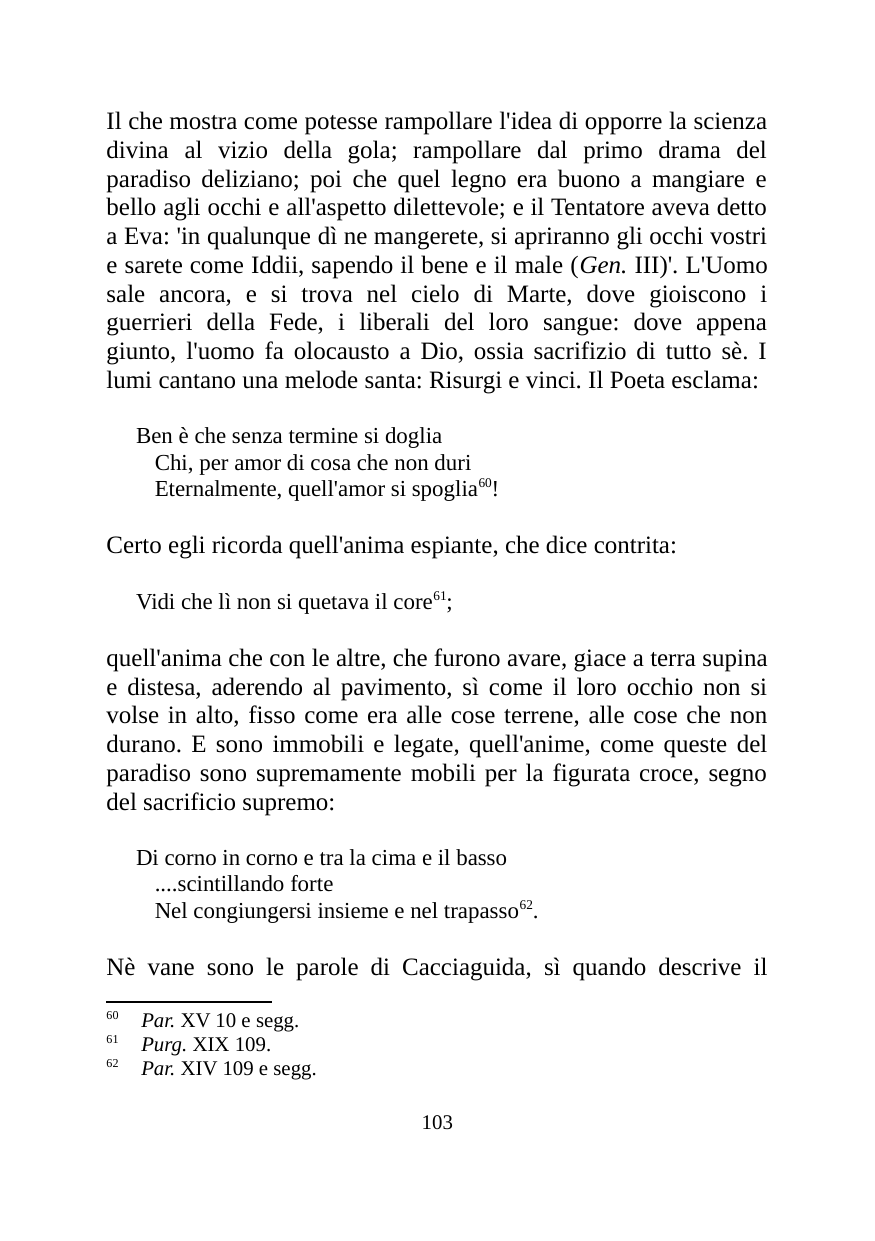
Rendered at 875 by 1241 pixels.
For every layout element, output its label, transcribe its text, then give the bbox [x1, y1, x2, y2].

text ....scintillando forte [125, 871, 768, 897]
text Di corno in corno e tra la cima e il basso [106, 844, 768, 871]
text Eternalmente, quell'amor si spoglia! [125, 475, 768, 502]
text Nè vane sono le parole di Cacciaguida, sì quando descrive il [106, 952, 768, 981]
text Il che mostra come potesse rampollare l'idea di opporre la scienza divina al vizio della gola; rampollare dal primo drama del paradiso deliziano; poi che quel legno era buono a mangiare e bello agli occhi e all'aspetto dilettevole; e il Tentatore aveva detto a Eva: 'in qualunque dì ne mangerete, si apriranno gli occhi vostri e sarete come Iddii, sapendo il bene e il male (Gen. III)'. L'Uomo sale ancora, e si trova nel cielo di Marte, dove gioiscono i guerrieri della Fede, i liberali del loro sangue: dove appena giunto, l'uomo fa olocausto a Dio, ossia sacrifizio di tutto sè. I lumi cantano una melode santa: Risurgi e vinci. Il Poeta esclama: [106, 106, 768, 394]
text Par. XV 10 e segg. [106, 1008, 768, 1032]
text Chi, per amor di cosa che non duri [125, 449, 768, 475]
text Purg. XIX 109. [106, 1032, 768, 1056]
text Certo egli ricorda quell'anima espiante, che dice contrita: [106, 530, 768, 559]
text Par. XIV 109 e segg. [106, 1056, 768, 1080]
text Nel congiungersi insieme e nel trapasso. [125, 897, 768, 923]
text Vidi che lì non si quetava il core; [106, 588, 768, 614]
text Ben è che senza termine si doglia [106, 422, 768, 449]
text quell'anima che con le altre, che furono avare, giace a terra supina e distesa, aderendo al pavimento, sì come il loro occhio non si volse in alto, fisso come era alle cose terrene, alle cose che non durano. E sono immobili e legate, quell'anime, come queste del paradiso sono supremamente mobili per la figurata croce, segno del sacrificio supremo: [106, 643, 768, 815]
